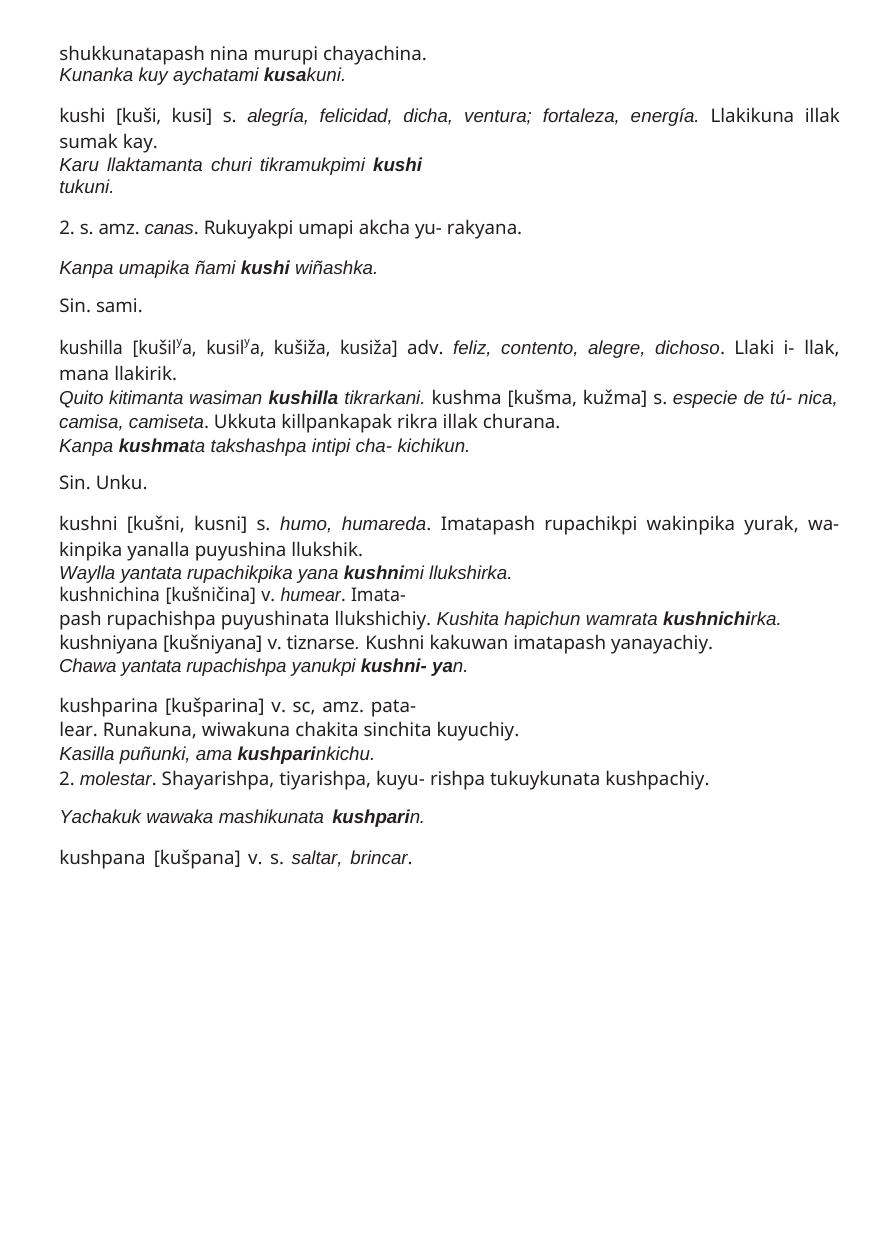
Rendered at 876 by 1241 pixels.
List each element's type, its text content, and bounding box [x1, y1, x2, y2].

text Kanpa umapika ñami kushi wiñashka. [59, 257, 856, 279]
text Sin. sami. [59, 296, 856, 317]
text kushi [kuši, kusi] s. alegría, felicidad, dicha, ventura; fortaleza, energía. Llakikuna illak sumak kay. [59, 103, 840, 154]
text Chawa yantata rupachishpa yanukpi kushni- yan. [59, 655, 840, 677]
text kushpana [kušpana] v. s. saltar, brincar. [59, 844, 856, 870]
text Kunanka kuy aychatami kusakuni. [59, 65, 856, 86]
text pash rupachishpa puyushinata llukshichiy. Kushita hapichun wamrata kushnichirka. kushniyana [kušniyana] v. tiznarse. Kushni kakuwan imatapash yanayachiy. [59, 606, 841, 655]
text Sin. Unku. [59, 473, 856, 494]
text lear. Runakuna, wiwakuna chakita sinchita kuyuchiy. [59, 717, 840, 742]
text Quito kitimanta wasiman kushilla tikrarkani. kushma [kušma, kužma] s. especie de tú- nica, camisa, camiseta. Ukkuta killpankapak rikra illak churana. [59, 385, 840, 434]
text 2. s. amz. canas. Rukuyakpi umapi akcha yu- rakyana. [59, 214, 856, 240]
text Kanpa kushmata takshashpa intipi cha- kichikun. [59, 434, 840, 456]
text 2. molestar. Shayarishpa, tiyarishpa, kuyu- rishpa tukuykunata kushpachiy. [59, 765, 841, 790]
text Karu llaktamanta churi tikramukpimi kushi [59, 154, 856, 175]
text Waylla yantata rupachikpika yana kushnimi llukshirka. [59, 561, 840, 583]
text Yachakuk wawaka mashikunata kushparin. [59, 807, 856, 828]
text kushparina [kušparina] v. sc, amz. pata- [59, 694, 856, 717]
text Kasilla puñunki, ama kushparinkichu. [59, 742, 856, 764]
text kushni [kušni, kusni] s. humo, humareda. Imatapash rupachikpi wakinpika yurak, wa- kinpika yanalla puyushina llukshik. [59, 510, 840, 561]
text kushilla [kušilya, kusilya, kušiža, kusiža] adv. feliz, contento, alegre, dichoso. Llaki i- llak, mana llakirik. [59, 333, 840, 385]
text shukkunatapash nina murupi chayachina. [59, 44, 856, 65]
text tukuni. [59, 175, 856, 197]
text kushnichina [kušničina] v. humear. Imata- [59, 583, 856, 606]
